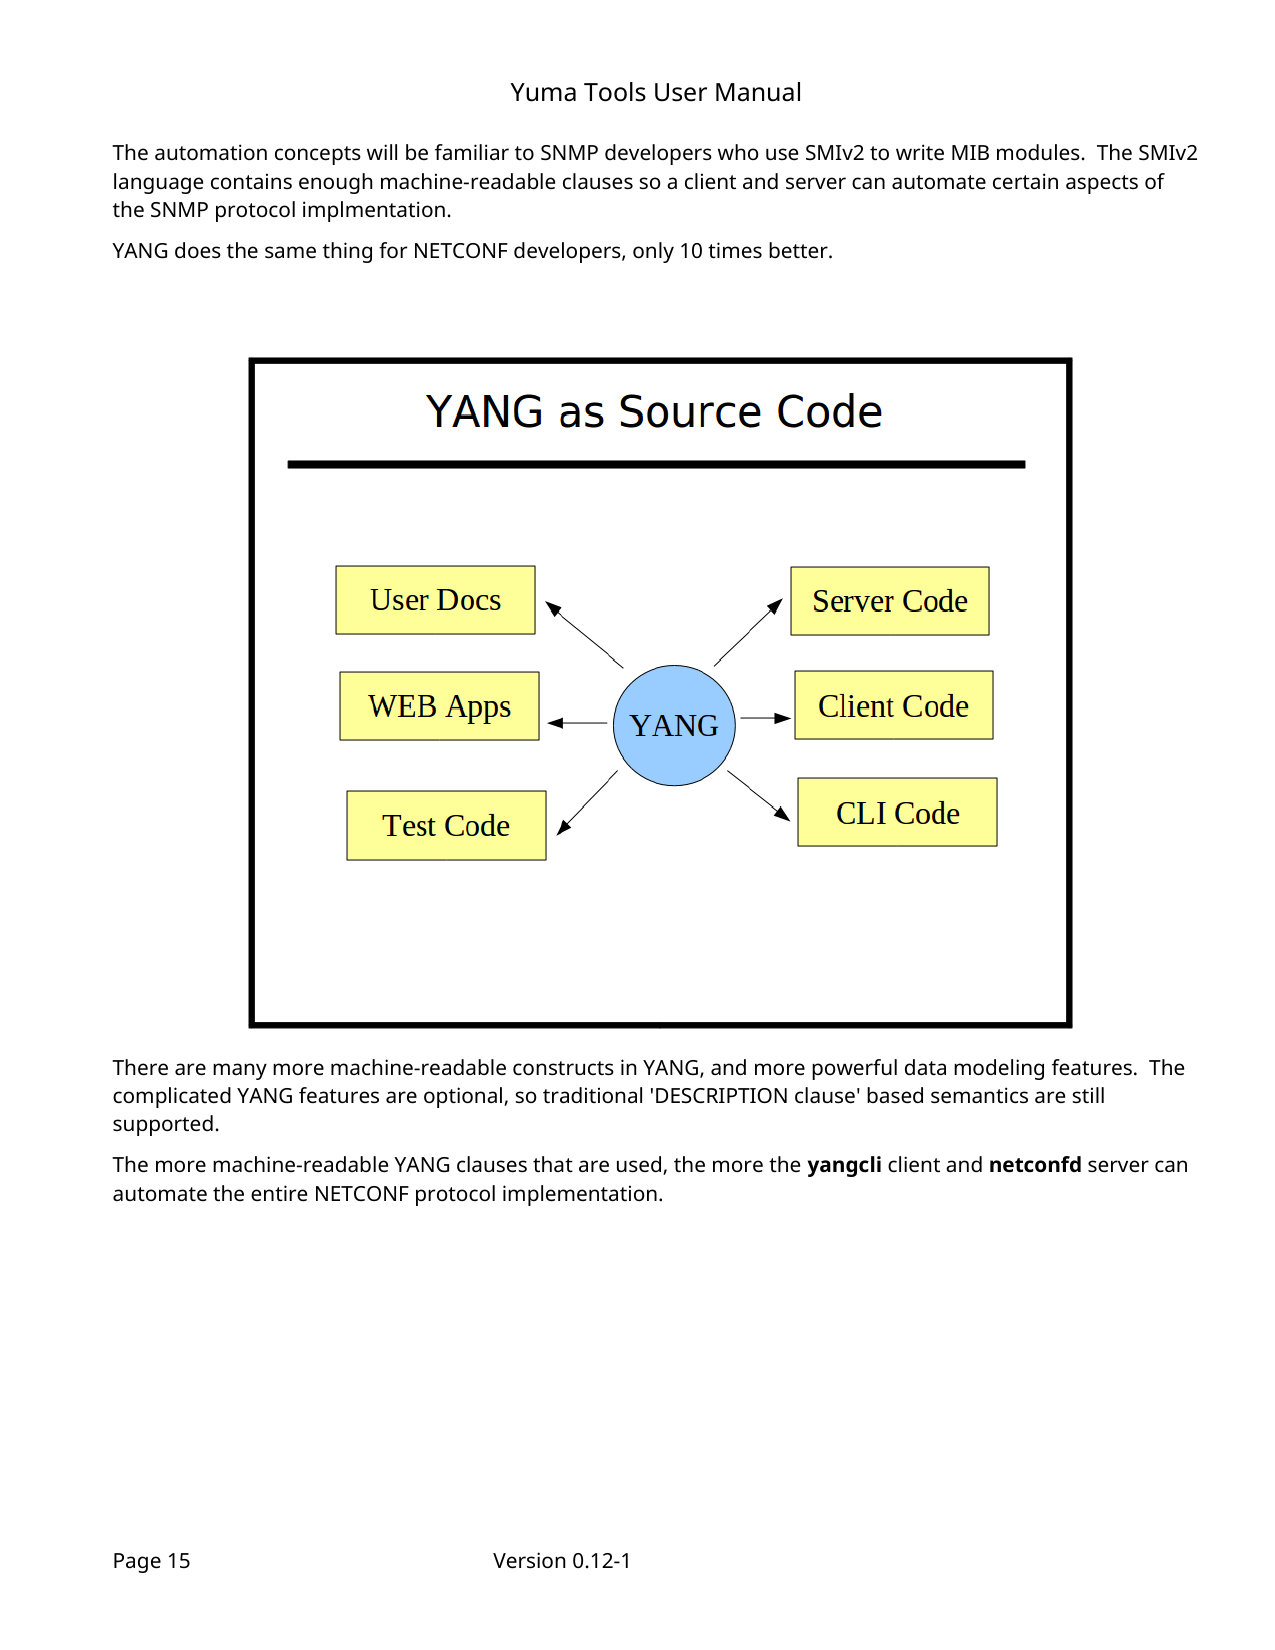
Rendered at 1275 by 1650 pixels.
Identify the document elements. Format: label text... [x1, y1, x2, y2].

text The automation concepts will be familiar to SNMP developers who use SMIv2 to write MIB modules. The SMIv2 language contains enough machine-readable clauses so a client and server can automate certain aspects of the SNMP protocol implmentation. [112, 138, 1200, 224]
text YANG does the same thing for NETCONF developers, only 10 times better. [112, 236, 1200, 265]
text The more machine-readable YANG clauses that are used, the more the yangcli client and netconfd server can automate the entire NETCONF protocol implementation. [112, 1150, 1200, 1207]
picture [186, 318, 1126, 1053]
text There are many more machine-readable constructs in YANG, and more powerful data modeling features. The complicated YANG features are optional, so traditional 'DESCRIPTION clause' based semantics are still supported. [112, 1021, 1200, 1138]
